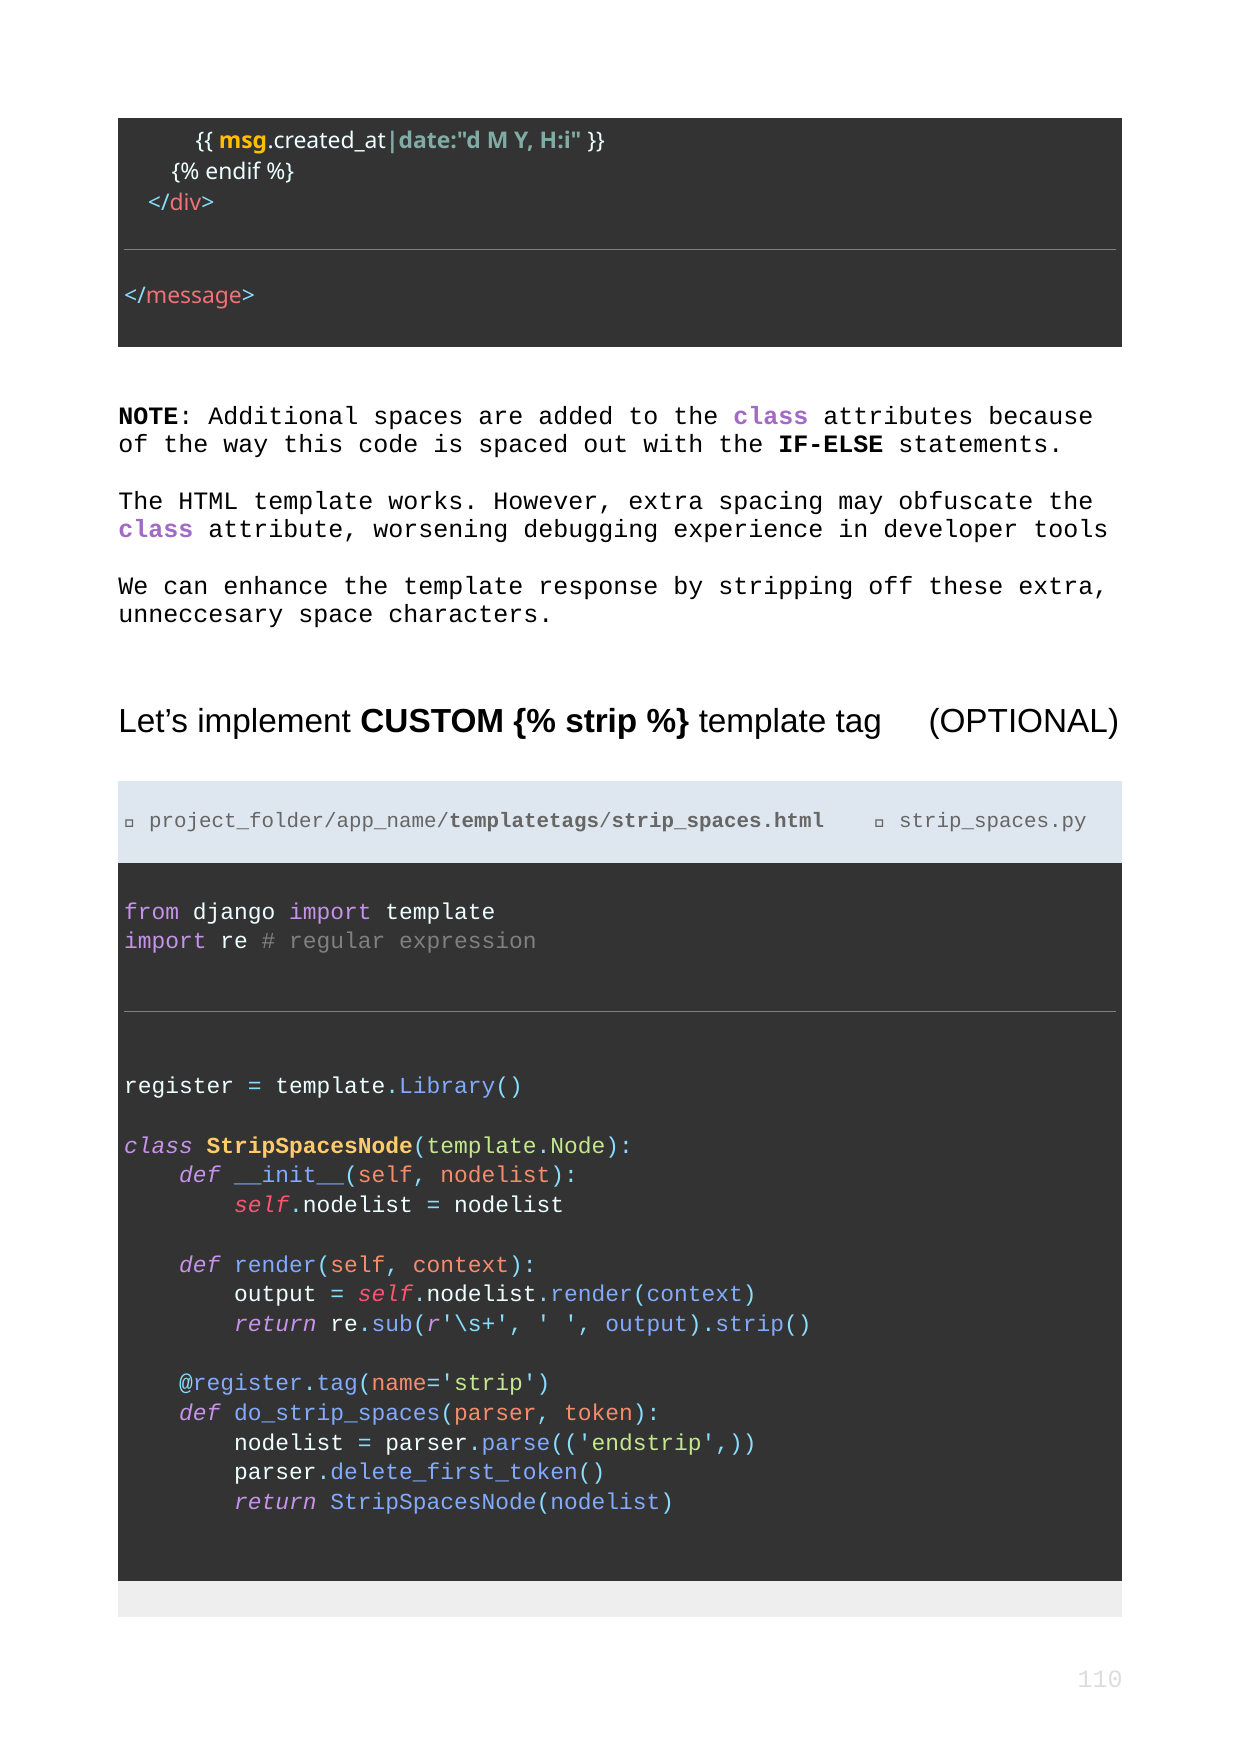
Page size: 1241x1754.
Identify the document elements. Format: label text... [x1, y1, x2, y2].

table_header 📝 project_folder/app_name/templatetags/strip_spaces.html 🐍 strip_spaces.py [118, 781, 1122, 863]
text The HTML template works. However, extra spacing may obfuscate the class attribute, worsening debugging experience in developer tools [118, 489, 1122, 545]
subtitle Let’s implement CUSTOM {% strip %} template tag (OPTIONAL) [118, 702, 1122, 740]
text NOTE: Additional spaces are added to the class attributes because of the way this code is spaced out with the IF-ELSE statements. [118, 404, 1122, 460]
table_cell {{ msg.created_at|date:"d M Y, H:i" }} {% endif %} </div> </message> [118, 118, 1122, 347]
table_cell [118, 1581, 1122, 1617]
text We can enhance the template response by stripping off these extra, unneccesary space characters. [118, 574, 1122, 630]
table_cell from django import template import re # regular expression register = template.Library() class StripSpacesNode(template.Node): def __init__(self, nodelist): self.nodelist = nodelist def render(self, context): output = self.nodelist.render(context) return re.sub(r'\s+', ' ', output).strip() @register.tag(name='strip') def do_strip_spaces(parser, token): nodelist = parser.parse(('endstrip',)) parser.delete_first_token() return StripSpacesNode(nodelist) [118, 863, 1122, 1581]
